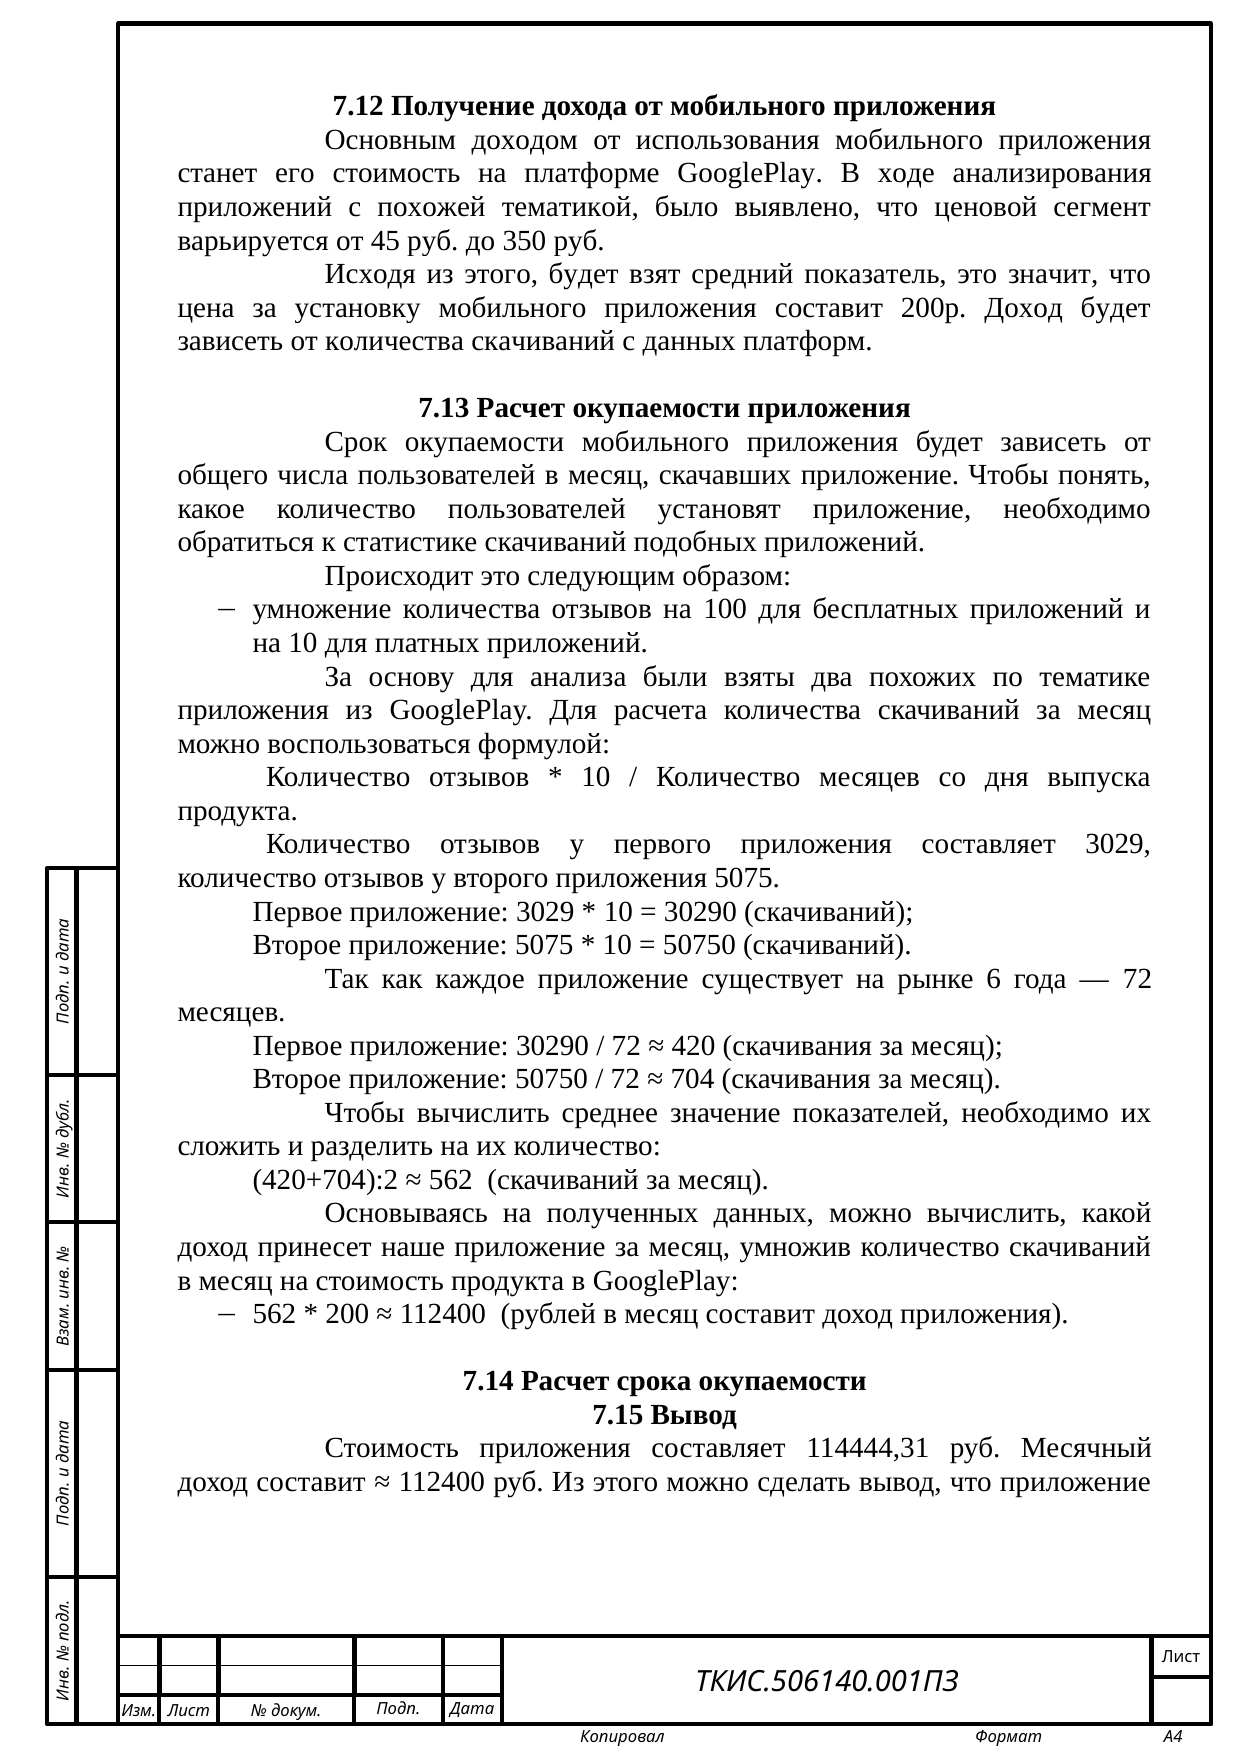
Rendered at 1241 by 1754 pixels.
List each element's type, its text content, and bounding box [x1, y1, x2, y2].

subtitle Получение дохода от мобильного приложения [177, 88, 1152, 122]
text За основу для анализа были взяты два похожих по тематике приложения из GooglePlay. Для расчета количества скачиваний за месяц можно воспользоваться формулой: [177, 659, 1152, 759]
list Первое приложение: 30290 / 72 ≈ 420 (скачивания за месяц); [215, 1028, 1152, 1061]
list Второе приложение: 5075 * 10 = 50750 (скачиваний). [215, 927, 1152, 961]
subtitle Расчет окупаемости приложения [177, 390, 1152, 424]
text Стоимость приложения составляет 114444,31 руб. Месячный доход составит ≈ 112400 руб. Из этого можно сделать вывод, что приложение [177, 1430, 1152, 1497]
text Происходит это следующим образом: [177, 558, 1152, 592]
text Основываясь на полученных данных, можно вычислить, какой доход принесет наше приложение за месяц, умножив количество скачиваний в месяц на стоимость продукта в GooglePlay: [177, 1196, 1152, 1296]
list 562 * 200 ≈ 112400 (рублей в месяц составит доход приложения). [215, 1296, 1152, 1330]
list умножение количества отзывов на 100 для бесплатных приложений и на 10 для платных приложений. [215, 592, 1152, 659]
text Количество отзывов * 10 / Количество месяцев со дня выпуска продукта. [177, 759, 1152, 827]
list Первое приложение: 3029 * 10 = 30290 (скачиваний); [215, 894, 1152, 927]
list Второе приложение: 50750 / 72 ≈ 704 (скачивания за месяц). [215, 1061, 1152, 1095]
text Чтобы вычислить среднее значение показателей, необходимо их сложить и разделить на их количество: [177, 1095, 1152, 1162]
list (420+704):2 ≈ 562 (скачиваний за месяц). [215, 1162, 1152, 1196]
subtitle Расчет срока окупаемости [177, 1363, 1152, 1397]
text Так как каждое приложение существует на рынке 6 года — 72 месяцев. [177, 961, 1152, 1028]
text Количество отзывов у первого приложения составляет 3029, количество отзывов у второго приложения 5075. [177, 827, 1152, 894]
subtitle Вывод [177, 1397, 1152, 1430]
text Основным доходом от использования мобильного приложения станет его стоимость на платформе GooglePlay. В ходе анализирования приложений с похожей тематикой, было выявлено, что ценовой сегмент варьируется от 45 руб. до 350 руб. [177, 122, 1152, 256]
text Исходя из этого, будет взят средний показатель, это значит, что цена за установку мобильного приложения составит 200р. Доход будет зависеть от количества скачиваний с данных платформ. [177, 256, 1152, 357]
text Срок окупаемости мобильного приложения будет зависеть от общего числа пользователей в месяц, скачавших приложение. Чтобы понять, какое количество пользователей установят приложение, необходимо обратиться к статистике скачиваний подобных приложений. [177, 424, 1152, 558]
